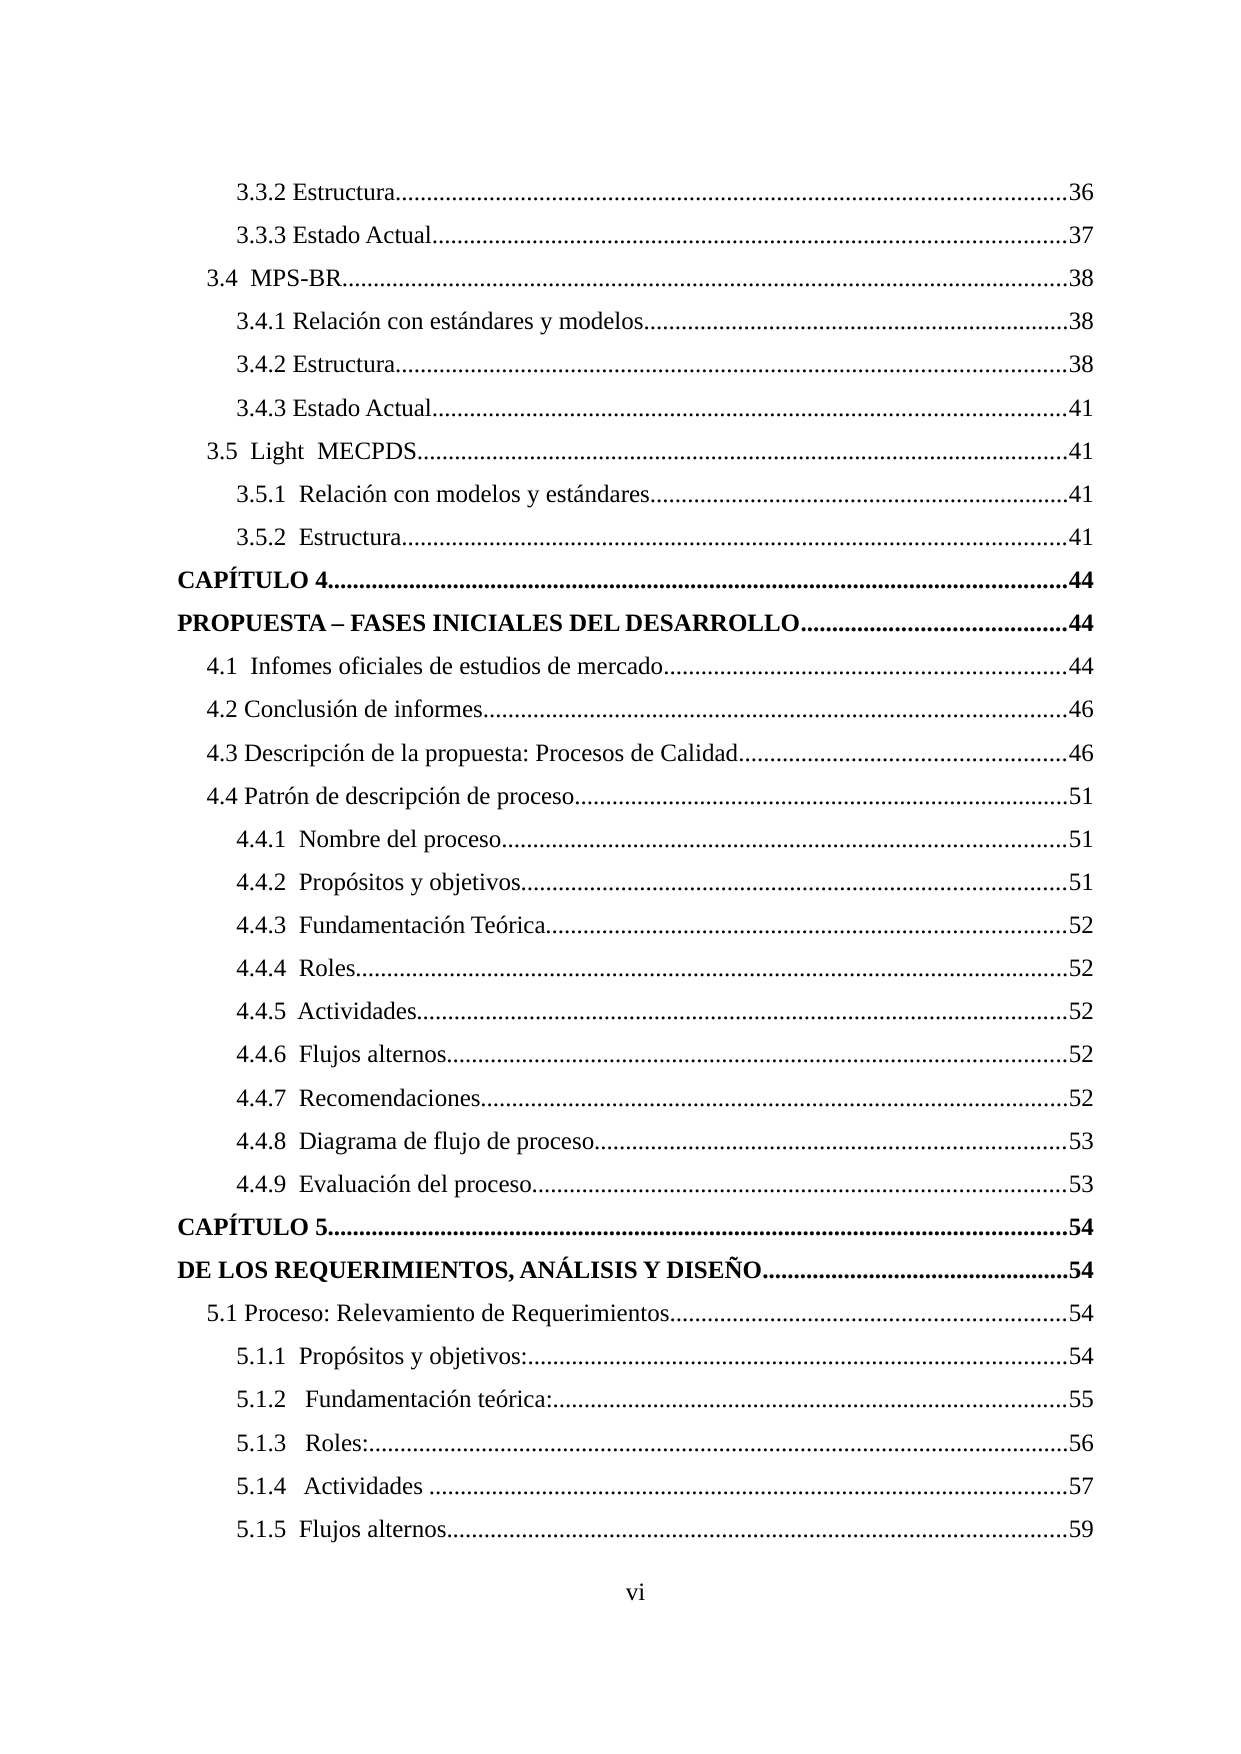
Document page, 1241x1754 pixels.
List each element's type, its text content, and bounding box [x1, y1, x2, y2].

text 5.1.4 Actividades 57 [236, 1471, 1093, 1499]
text 3.5.2 Estructura 41 [236, 522, 1093, 551]
text 4.4.8 Diagrama de flujo de proceso 53 [236, 1126, 1093, 1154]
text 3.4.3 Estado Actual 41 [236, 393, 1093, 421]
text 4.1 Infomes oficiales de estudios de mercado 44 [206, 651, 1093, 680]
text 4.4.2 Propósitos y objetivos 51 [236, 867, 1093, 896]
text 3.3.2 Estructura 36 [236, 177, 1093, 206]
text 3.4.2 Estructura 38 [236, 349, 1093, 378]
text 4.3 Descripción de la propuesta: Procesos de Calidad 46 [206, 738, 1093, 766]
text Propuesta – Fases Iniciales del Desarrollo 44 [177, 608, 1093, 637]
text 5.1.2 Fundamentación teórica: 55 [236, 1384, 1093, 1413]
text 4.4.1 Nombre del proceso 51 [236, 824, 1093, 853]
text 5.1.5 Flujos alternos. 59 [236, 1514, 1093, 1543]
text De los requerimientos, análisis y diseño 54 [177, 1255, 1093, 1284]
text 3.3.3 Estado Actual 37 [236, 220, 1093, 249]
text 4.4.9 Evaluación del proceso 53 [236, 1169, 1093, 1198]
text 3.5.1 Relación con modelos y estándares. 41 [236, 479, 1093, 508]
text 3.5 Light MECPDS 41 [206, 436, 1093, 464]
text 4.4.7 Recomendaciones 52 [236, 1083, 1093, 1111]
text 4.4.6 Flujos alternos 52 [236, 1039, 1093, 1068]
text Capítulo 5 54 [177, 1212, 1093, 1241]
text Capítulo 4 44 [177, 565, 1093, 594]
text 5.1 Proceso: Relevamiento de Requerimientos 54 [206, 1298, 1093, 1327]
text 4.4.5 Actividades 52 [236, 996, 1093, 1025]
text 4.4.4 Roles 52 [236, 953, 1093, 982]
text 4.2 Conclusión de informes 46 [206, 694, 1093, 723]
text 3.4 MPS-BR 38 [206, 263, 1093, 292]
text 3.4.1 Relación con estándares y modelos 38 [236, 306, 1093, 335]
text 4.4.3 Fundamentación Teórica 52 [236, 910, 1093, 939]
text 4.4 Patrón de descripción de proceso 51 [206, 781, 1093, 809]
text 5.1.1 Propósitos y objetivos: 54 [236, 1341, 1093, 1370]
text 5.1.3 Roles: 56 [236, 1428, 1093, 1456]
